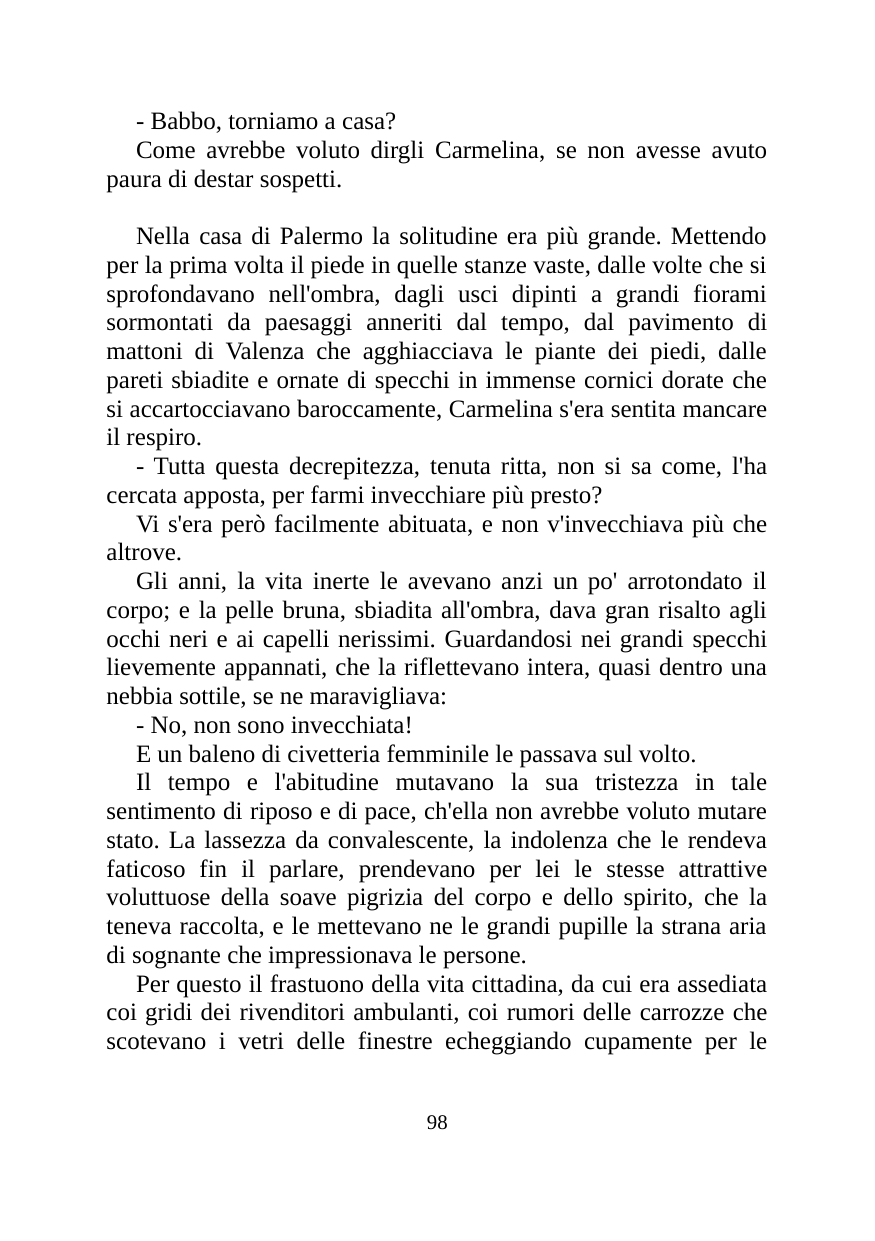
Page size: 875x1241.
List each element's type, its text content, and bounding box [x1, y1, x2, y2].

text - No, non sono invecchiata! [106, 710, 768, 739]
text E un baleno di civetteria femminile le passava sul volto. [106, 739, 768, 767]
text Gli anni, la vita inerte le avevano anzi un po' arrotondato il corpo; e la pelle bruna, sbiadita all'ombra, dava gran risalto agli occhi neri e ai capelli nerissimi. Guardandosi nei grandi specchi lievemente appannati, che la riflettevano intera, quasi dentro una nebbia sottile, se ne maravigliava: [106, 566, 768, 710]
text - Tutta questa decrepitezza, tenuta ritta, non si sa come, l'ha cercata apposta, per farmi invecchiare più presto? [106, 451, 768, 509]
text Vi s'era però facilmente abituata, e non v'invecchiava più che altrove. [106, 509, 768, 566]
text Come avrebbe voluto dirgli Carmelina, se non avesse avuto paura di destar sospetti. [106, 135, 768, 192]
text Per questo il frastuono della vita cittadina, da cui era assediata coi gridi dei rivenditori ambulanti, coi rumori delle carrozze che scotevano i vetri delle finestre echeggiando cupamente per le [106, 969, 768, 1055]
text Il tempo e l'abitudine mutavano la sua tristezza in tale sentimento di riposo e di pace, ch'ella non avrebbe voluto mutare stato. La lassezza da convalescente, la indolenza che le rendeva faticoso fin il parlare, prendevano per lei le stesse attrattive voluttuose della soave pigrizia del corpo e dello spirito, che la teneva raccolta, e le mettevano ne le grandi pupille la strana aria di sognante che impressionava le persone. [106, 767, 768, 969]
text Nella casa di Palermo la solitudine era più grande. Mettendo per la prima volta il piede in quelle stanze vaste, dalle volte che si sprofondavano nell'ombra, dagli usci dipinti a grandi fiorami sormontati da paesaggi anneriti dal tempo, dal pavimento di mattoni di Valenza che agghiacciava le piante dei piedi, dalle pareti sbiadite e ornate di specchi in immense cornici dorate che si accartocciavano baroccamente, Carmelina s'era sentita mancare il respiro. [106, 221, 768, 451]
text - Babbo, torniamo a casa? [106, 106, 768, 135]
